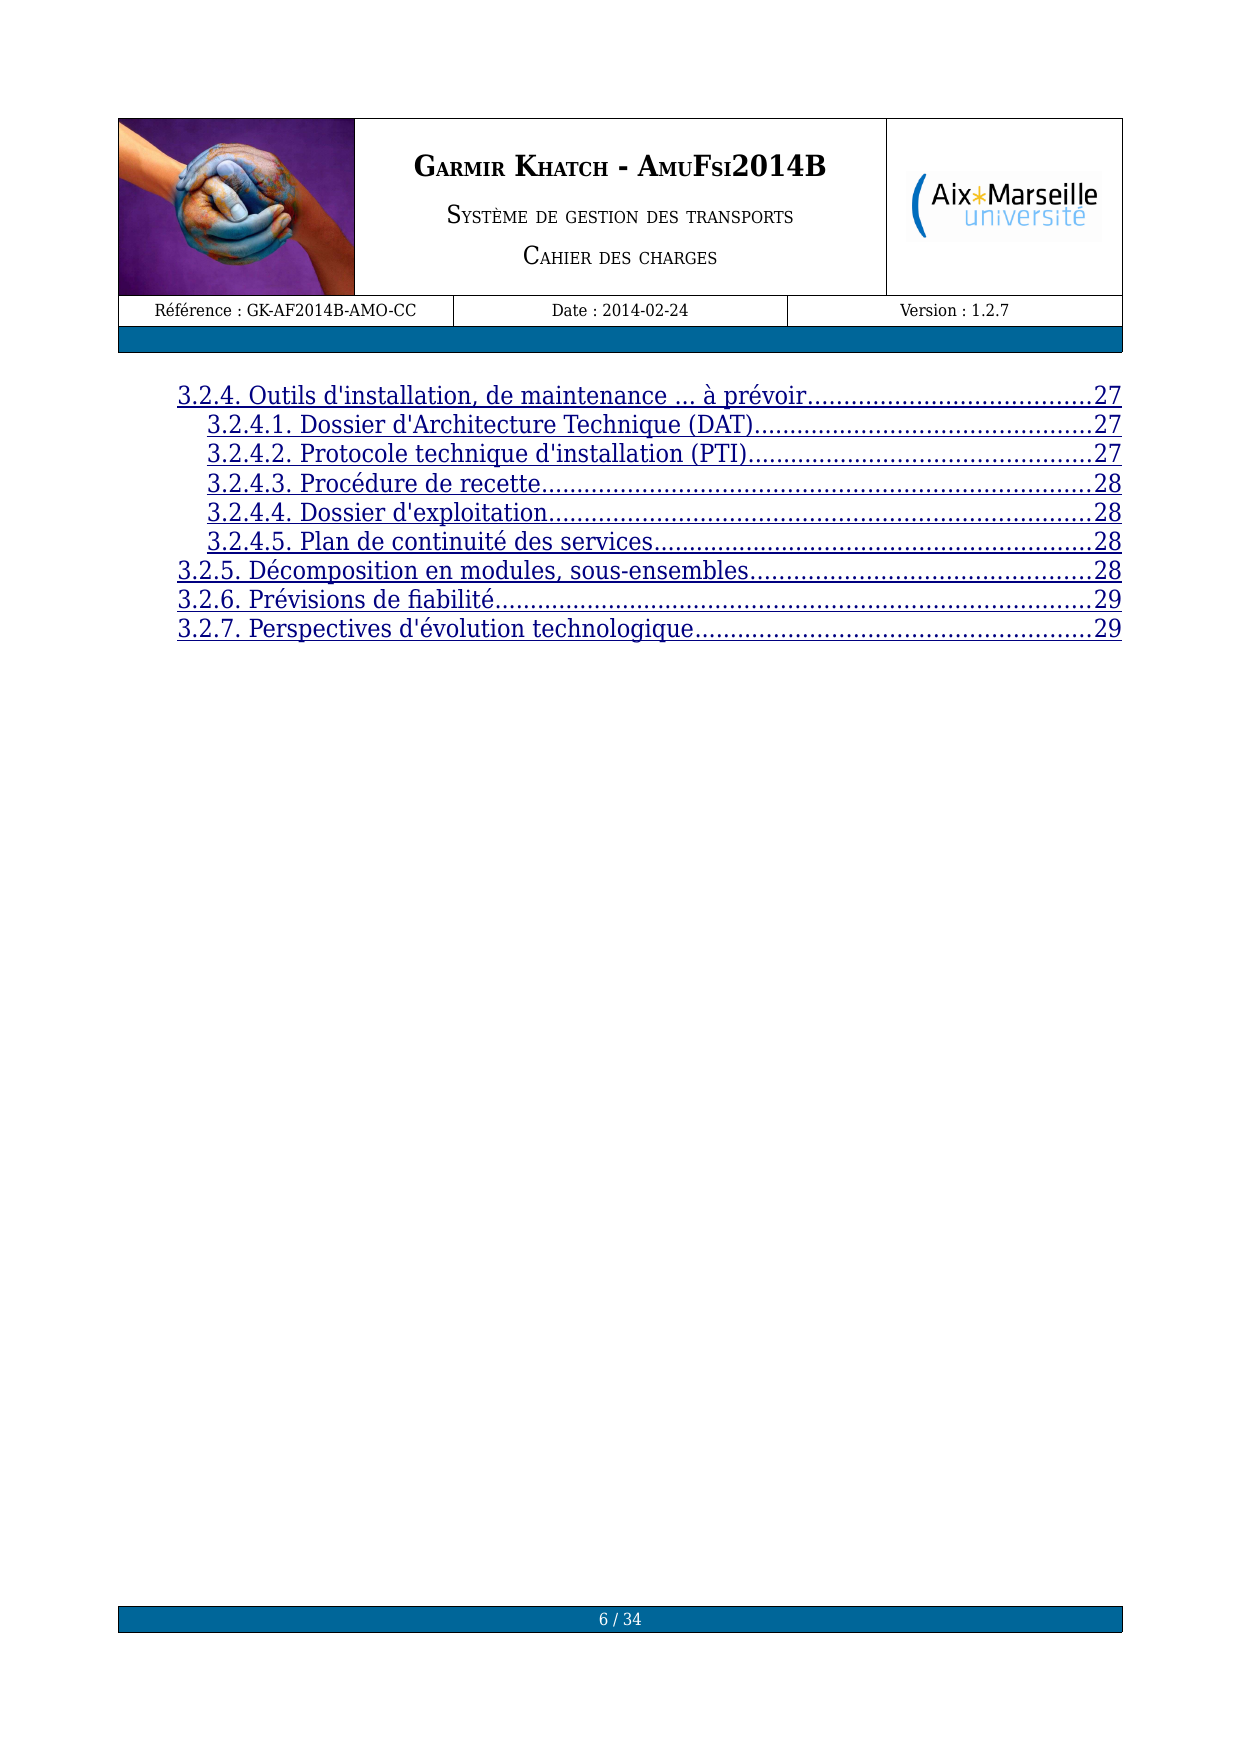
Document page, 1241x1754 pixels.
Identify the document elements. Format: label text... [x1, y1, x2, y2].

text 3.2.5. Décomposition en modules, sous-ensembles 28 [177, 556, 1122, 581]
text 3.2.6. Prévisions de fiabilité 29 [177, 585, 1122, 611]
picture [119, 119, 354, 295]
text 3.2.4. Outils d'installation, de maintenance ... à prévoir 27 [177, 381, 1122, 406]
text 3.2.4.5. Plan de continuité des services 28 [207, 527, 1122, 552]
text 3.2.4.4. Dossier d'exploitation 28 [207, 498, 1122, 523]
text 3.2.4.2. Protocole technique d'installation (PTI) 27 [207, 439, 1122, 465]
text 3.2.4.1. Dossier d'Architecture Technique (DAT) 27 [207, 410, 1122, 436]
text 3.2.7. Perspectives d'évolution technologique 29 [177, 614, 1122, 640]
picture [887, 126, 1122, 288]
text 3.2.4.3. Procédure de recette 28 [207, 469, 1122, 494]
